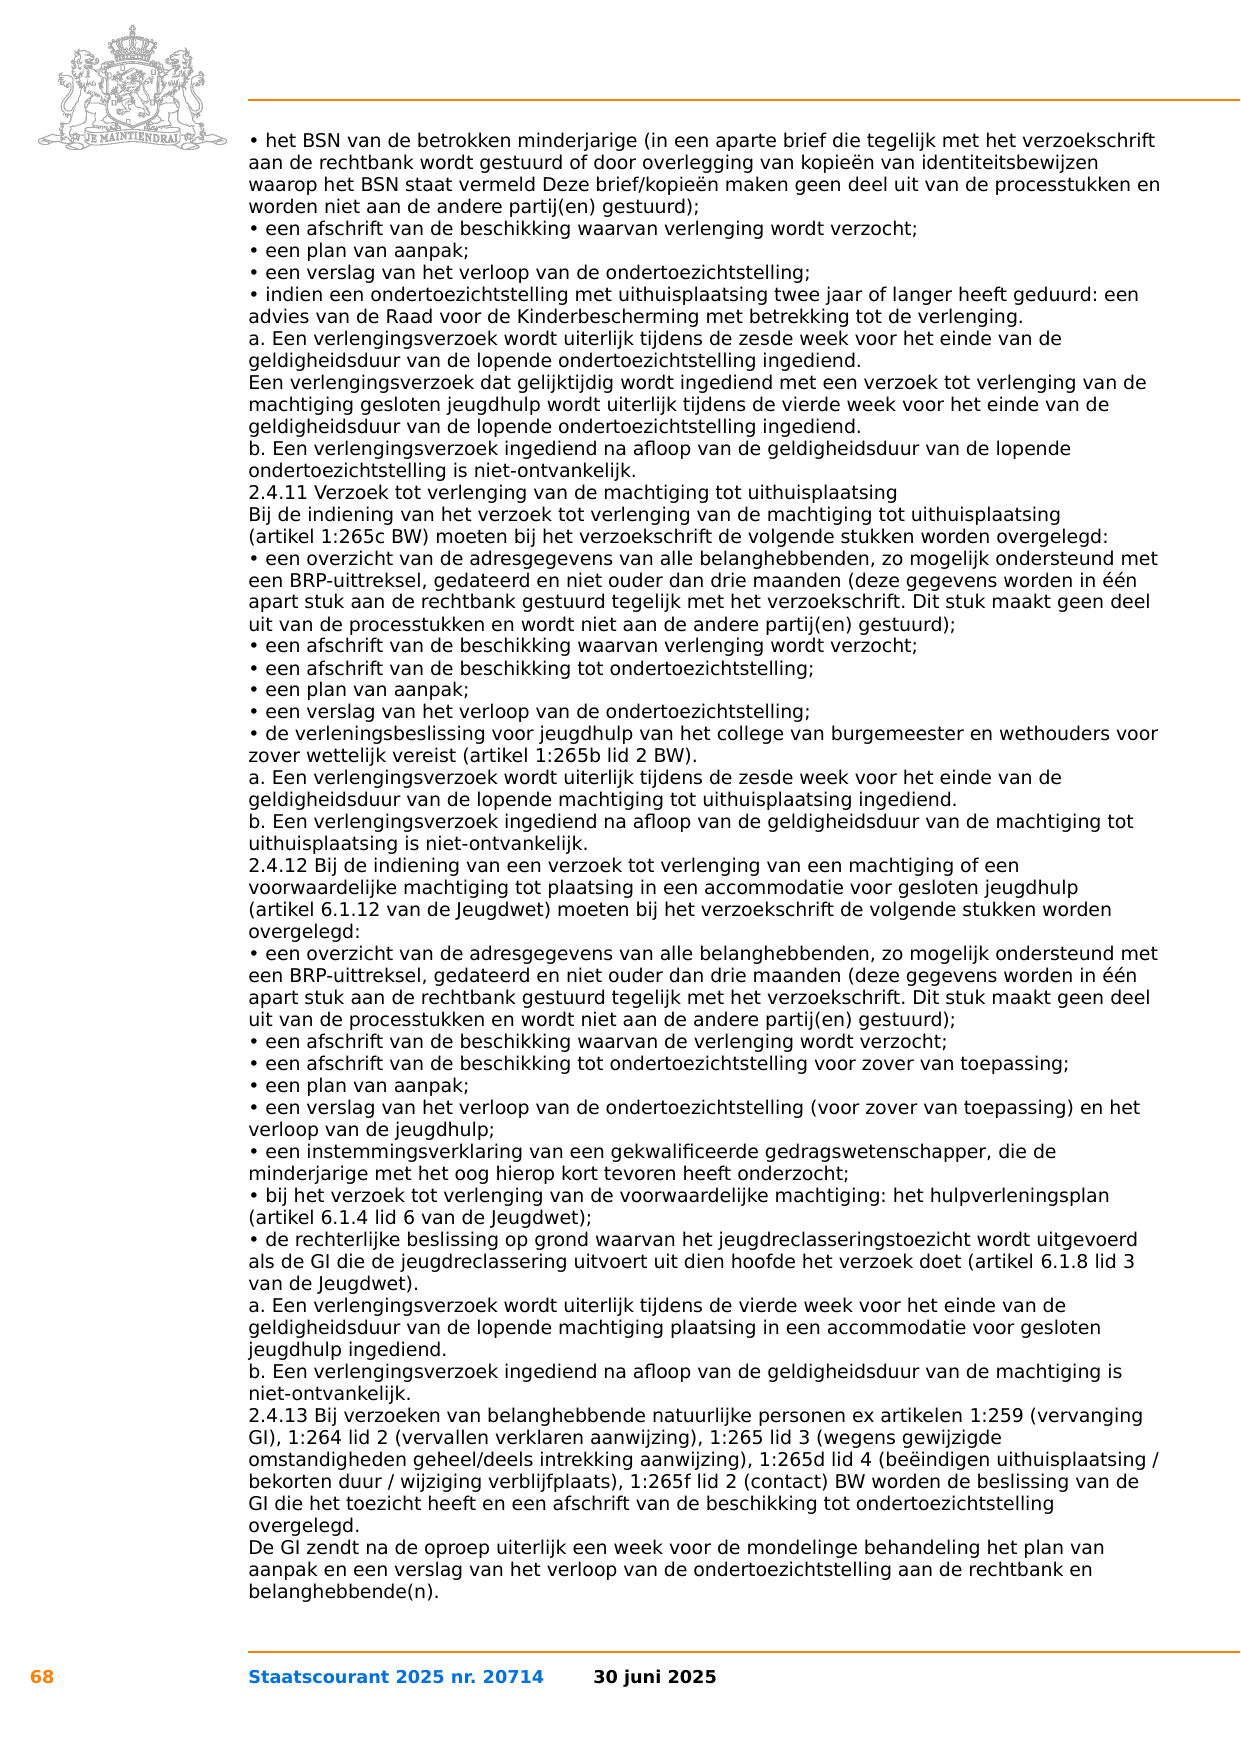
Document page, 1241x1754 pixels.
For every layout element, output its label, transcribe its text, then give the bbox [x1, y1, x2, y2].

text • de verleningsbeslissing voor jeugdhulp van het college van burgemeester en wethouders voor zover wettelijk vereist (artikel 1:265b lid 2 BW). [248, 723, 1163, 767]
text a. Een verlengingsverzoek wordt uiterlijk tijdens de zesde week voor het einde van de geldigheidsduur van de lopende ondertoezichtstelling ingediend. [248, 328, 1163, 372]
text • een plan van aanpak; [248, 1075, 1163, 1097]
text a. Een verlengingsverzoek wordt uiterlijk tijdens de zesde week voor het einde van de geldigheidsduur van de lopende machtiging tot uithuisplaatsing ingediend. [248, 767, 1163, 811]
text Bij de indiening van het verzoek tot verlenging van de machtiging tot uithuisplaatsing (artikel 1:265c BW) moeten bij het verzoekschrift de volgende stukken worden overgelegd: [248, 503, 1163, 547]
text • een afschrift van de beschikking tot ondertoezichtstelling voor zover van toepassing; [248, 1053, 1163, 1075]
text • een afschrift van de beschikking waarvan de verlenging wordt verzocht; [248, 1031, 1163, 1053]
text b. Een verlengingsverzoek ingediend na afloop van de geldigheidsduur van de machtiging is niet-ontvankelijk. [248, 1361, 1163, 1405]
text b. Een verlengingsverzoek ingediend na afloop van de geldigheidsduur van de lopende ondertoezichtstelling is niet-ontvankelijk. [248, 438, 1163, 482]
text • een verslag van het verloop van de ondertoezichtstelling; [248, 701, 1163, 723]
text • een plan van aanpak; [248, 240, 1163, 262]
text • een verslag van het verloop van de ondertoezichtstelling; [248, 262, 1163, 284]
text • de rechterlijke beslissing op grond waarvan het jeugdreclasseringstoezicht wordt uitgevoerd als de GI die de jeugdreclassering uitvoert uit dien hoofde het verzoek doet (artikel 6.1.8 lid 3 van de Jeugdwet). [248, 1229, 1163, 1295]
text Een verlengingsverzoek dat gelijktijdig wordt ingediend met een verzoek tot verlenging van de machtiging gesloten jeugdhulp wordt uiterlijk tijdens de vierde week voor het einde van de geldigheidsduur van de lopende ondertoezichtstelling ingediend. [248, 372, 1163, 438]
text • een verslag van het verloop van de ondertoezichtstelling (voor zover van toepassing) en het verloop van de jeugdhulp; [248, 1097, 1163, 1141]
text 2.4.12 Bij de indiening van een verzoek tot verlenging van een machtiging of een voorwaardelijke machtiging tot plaatsing in een accommodatie voor gesloten jeugdhulp (artikel 6.1.12 van de Jeugdwet) moeten bij het verzoekschrift de volgende stukken worden overgelegd: [248, 855, 1163, 943]
text De GI zendt na de oproep uiterlijk een week voor de mondelinge behandeling het plan van aanpak en een verslag van het verloop van de ondertoezichtstelling aan de rechtbank en belanghebbende(n). [248, 1537, 1163, 1602]
text • bij het verzoek tot verlenging van de voorwaardelijke machtiging: het hulpverleningsplan (artikel 6.1.4 lid 6 van de Jeugdwet); [248, 1185, 1163, 1229]
text • indien een ondertoezichtstelling met uithuisplaatsing twee jaar of langer heeft geduurd: een advies van de Raad voor de Kinderbescherming met betrekking tot de verlenging. [248, 284, 1163, 328]
picture [38, 25, 227, 150]
text b. Een verlengingsverzoek ingediend na afloop van de geldigheidsduur van de machtiging tot uithuisplaatsing is niet-ontvankelijk. [248, 811, 1163, 855]
text a. Een verlengingsverzoek wordt uiterlijk tijdens de vierde week voor het einde van de geldigheidsduur van de lopende machtiging plaatsing in een accommodatie voor gesloten jeugdhulp ingediend. [248, 1295, 1163, 1361]
text • een afschrift van de beschikking tot ondertoezichtstelling; [248, 657, 1163, 679]
text • een afschrift van de beschikking waarvan verlenging wordt verzocht; [248, 218, 1163, 240]
text 2.4.11 Verzoek tot verlenging van de machtiging tot uithuisplaatsing [248, 482, 1163, 503]
text • een instemmingsverklaring van een gekwalificeerde gedragswetenschapper, die de minderjarige met het oog hierop kort tevoren heeft onderzocht; [248, 1141, 1163, 1185]
text • een overzicht van de adresgegevens van alle belanghebbenden, zo mogelijk ondersteund met een BRP-uittreksel, gedateerd en niet ouder dan drie maanden (deze gegevens worden in één apart stuk aan de rechtbank gestuurd tegelijk met het verzoekschrift. Dit stuk maakt geen deel uit van de processtukken en wordt niet aan de andere partij(en) gestuurd); [248, 547, 1163, 635]
text 2.4.13 Bij verzoeken van belanghebbende natuurlijke personen ex artikelen 1:259 (vervanging GI), 1:264 lid 2 (vervallen verklaren aanwijzing), 1:265 lid 3 (wegens gewijzigde omstandigheden geheel/deels intrekking aanwijzing), 1:265d lid 4 (beëindigen uithuisplaatsing / bekorten duur / wijziging verblijfplaats), 1:265f lid 2 (contact) BW worden de beslissing van de GI die het toezicht heeft en een afschrift van de beschikking tot ondertoezichtstelling overgelegd. [248, 1405, 1163, 1537]
text • een afschrift van de beschikking waarvan verlenging wordt verzocht; [248, 635, 1163, 657]
text • een overzicht van de adresgegevens van alle belanghebbenden, zo mogelijk ondersteund met een BRP-uittreksel, gedateerd en niet ouder dan drie maanden (deze gegevens worden in één apart stuk aan de rechtbank gestuurd tegelijk met het verzoekschrift. Dit stuk maakt geen deel uit van de processtukken en wordt niet aan de andere partij(en) gestuurd); [248, 943, 1163, 1031]
text • het BSN van de betrokken minderjarige (in een aparte brief die tegelijk met het verzoekschrift aan de rechtbank wordt gestuurd of door overlegging van kopieën van identiteitsbewijzen waarop het BSN staat vermeld Deze brief/kopieën maken geen deel uit van de processtukken en worden niet aan de andere partij(en) gestuurd); [248, 130, 1163, 218]
text • een plan van aanpak; [248, 679, 1163, 701]
